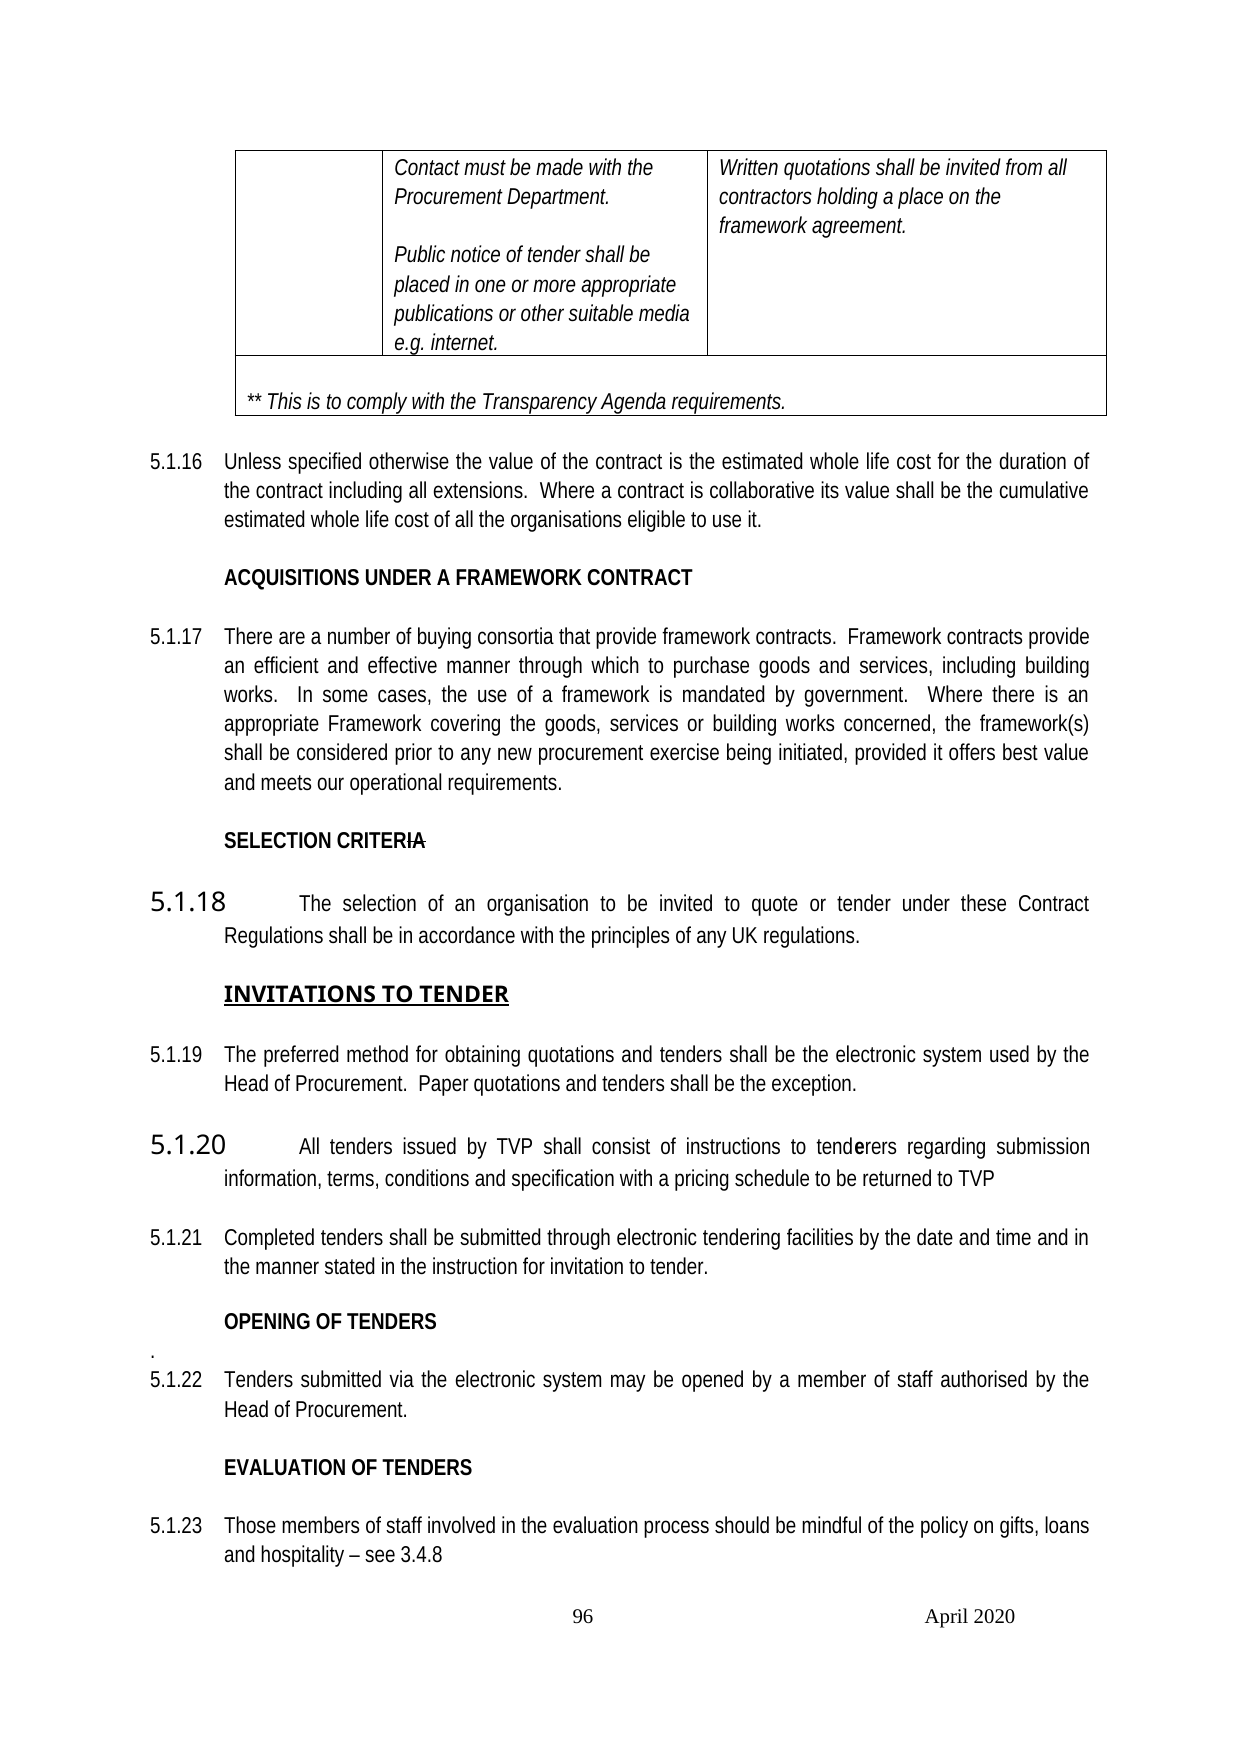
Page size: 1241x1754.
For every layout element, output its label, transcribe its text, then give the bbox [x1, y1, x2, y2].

table_cell Written quotations shall be invited from all contractors holding a place on the framework agreement. [708, 151, 1106, 355]
list Tenders submitted via the electronic system may be opened by a member of staff authorised by the Head of Procurement. [150, 1364, 1090, 1422]
table_cell Contact must be made with the Procurement Department. Public notice of tender shall be placed in one or more appropriate publications or other suitable media e.g. internet. [383, 151, 707, 355]
list The selection of an organisation to be invited to quote or tender under these Contract Regulations shall be in accordance with the principles of any UK regulations. [150, 882, 1090, 948]
list Completed tenders shall be submitted through electronic tendering facilities by the date and time and in the manner stated in the instruction for invitation to tender. [150, 1221, 1090, 1279]
list There are a number of buying consortia that provide framework contracts. Framework contracts provide an efficient and effective manner through which to purchase goods and services, including building works. In some cases, the use of a framework is mandated by government. Where there is an appropriate Framework covering the goods, services or building works concerned, the framework(s) shall be considered prior to any new procurement exercise being initiated, provided it offers best value and meets our operational requirements. [150, 620, 1090, 795]
list The preferred method for obtaining quotations and tenders shall be the electronic system used by the Head of Procurement. Paper quotations and tenders shall be the exception. [150, 1038, 1090, 1096]
text SELECTION CRITERIA [150, 824, 1090, 853]
list All tenders issued by TVP shall consist of instructions to tenderers regarding submission information, terms, conditions and specification with a pricing schedule to be returned to TVP [150, 1125, 1090, 1191]
list Unless specified otherwise the value of the contract is the estimated whole life cost for the duration of the contract including all extensions. Where a contract is collaborative its value shall be the cumulative estimated whole life cost of all the organisations eligible to use it. [150, 445, 1090, 532]
text . [150, 1334, 1090, 1364]
list Those members of staff involved in the evaluation process should be mindful of the policy on gifts, loans and hospitality – see 3.4.8 [150, 1509, 1090, 1568]
text INVITATIONS TO TENDER [150, 977, 1090, 1009]
text EVALUATION OF TENDERS [150, 1451, 1090, 1480]
table_cell [236, 151, 382, 355]
table_cell ** This is to comply with the Transparency Agenda requirements. [236, 356, 1106, 414]
text ACQUISITIONS UNDER A FRAMEWORK CONTRACT [224, 561, 1090, 591]
text OPENING OF TENDERS [150, 1305, 1090, 1334]
